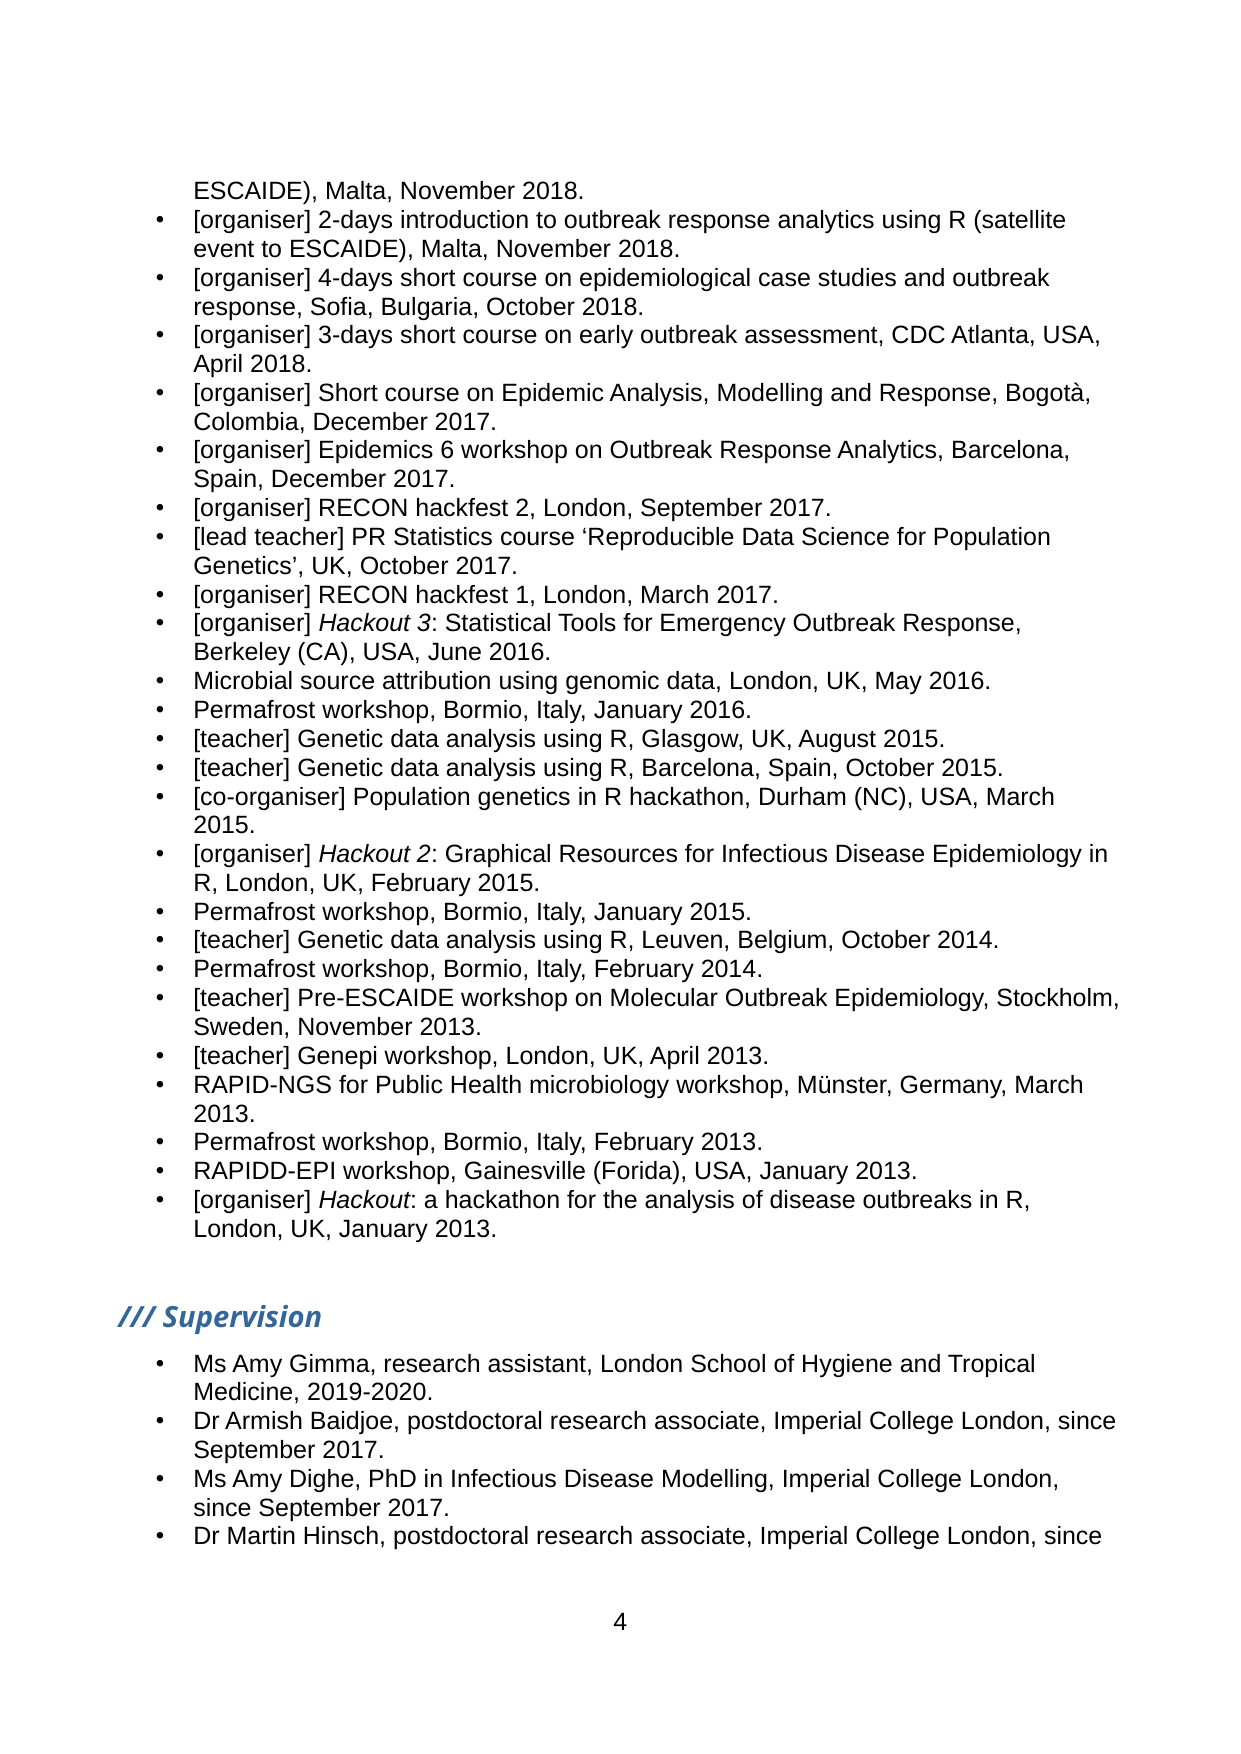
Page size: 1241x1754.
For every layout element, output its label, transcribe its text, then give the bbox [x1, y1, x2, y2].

list [organiser] Hackout 2: Graphical Resources for Infectious Disease Epidemiology in R, London, UK, February 2015. [156, 839, 1122, 897]
list Dr Armish Baidjoe, postdoctoral research associate, Imperial College London, since September 2017. [156, 1406, 1122, 1464]
subtitle /// Supervision [118, 1296, 1122, 1336]
list Permafrost workshop, Bormio, Italy, January 2015. [156, 897, 1122, 926]
list [organiser] 4-days short course on epidemiological case studies and outbreak response, Sofia, Bulgaria, October 2018. [156, 263, 1122, 320]
list [organiser] Epidemics 6 workshop on Outbreak Response Analytics, Barcelona, Spain, December 2017. [156, 436, 1122, 493]
list [organiser] 2-days introduction to outbreak response analytics using R (satellite event to ESCAIDE), Malta, November 2018. [156, 205, 1122, 263]
list [organiser] Hackout: a hackathon for the analysis of disease outbreaks in R, London, UK, January 2013. [156, 1185, 1122, 1243]
list [teacher] Genepi workshop, London, UK, April 2013. [156, 1041, 1122, 1070]
list Microbial source attribution using genomic data, London, UK, May 2016. [156, 666, 1122, 695]
list [organiser] Short course on Epidemic Analysis, Modelling and Response, Bogotà, Colombia, December 2017. [156, 378, 1122, 436]
list Ms Amy Dighe, PhD in Infectious Disease Modelling, Imperial College London, since September 2017. [156, 1464, 1122, 1521]
list RAPIDD-EPI workshop, Gainesville (Forida), USA, January 2013. [156, 1156, 1122, 1185]
list [teacher] Genetic data analysis using R, Glasgow, UK, August 2015. [156, 724, 1122, 753]
list [organiser] Hackout 3: Statistical Tools for Emergency Outbreak Response, Berkeley (CA), USA, June 2016. [156, 608, 1122, 666]
list [co-organiser] Population genetics in R hackathon, Durham (NC), USA, March 2015. [156, 781, 1122, 839]
list [organiser] 3-days short course on early outbreak assessment, CDC Atlanta, USA, April 2018. [156, 320, 1122, 378]
list [teacher] Genetic data analysis using R, Barcelona, Spain, October 2015. [156, 753, 1122, 781]
list Ms Amy Gimma, research assistant, London School of Hygiene and Tropical Medicine, 2019-2020. [156, 1348, 1122, 1406]
list Dr Martin Hinsch, postdoctoral research associate, Imperial College London, since [156, 1521, 1122, 1550]
list ESCAIDE), Malta, November 2018. [156, 176, 1122, 205]
list [teacher] Genetic data analysis using R, Leuven, Belgium, October 2014. [156, 926, 1122, 954]
list RAPID-NGS for Public Health microbiology workshop, Münster, Germany, March 2013. [156, 1070, 1122, 1127]
list [teacher] Pre-ESCAIDE workshop on Molecular Outbreak Epidemiology, Stockholm, Sweden, November 2013. [156, 983, 1122, 1041]
list [organiser] RECON hackfest 2, London, September 2017. [156, 493, 1122, 522]
list Permafrost workshop, Bormio, Italy, January 2016. [156, 695, 1122, 724]
list Permafrost workshop, Bormio, Italy, February 2013. [156, 1127, 1122, 1156]
list [lead teacher] PR Statistics course ‘Reproducible Data Science for Population Genetics’, UK, October 2017. [156, 522, 1122, 579]
list [organiser] RECON hackfest 1, London, March 2017. [156, 579, 1122, 608]
list Permafrost workshop, Bormio, Italy, February 2014. [156, 954, 1122, 983]
